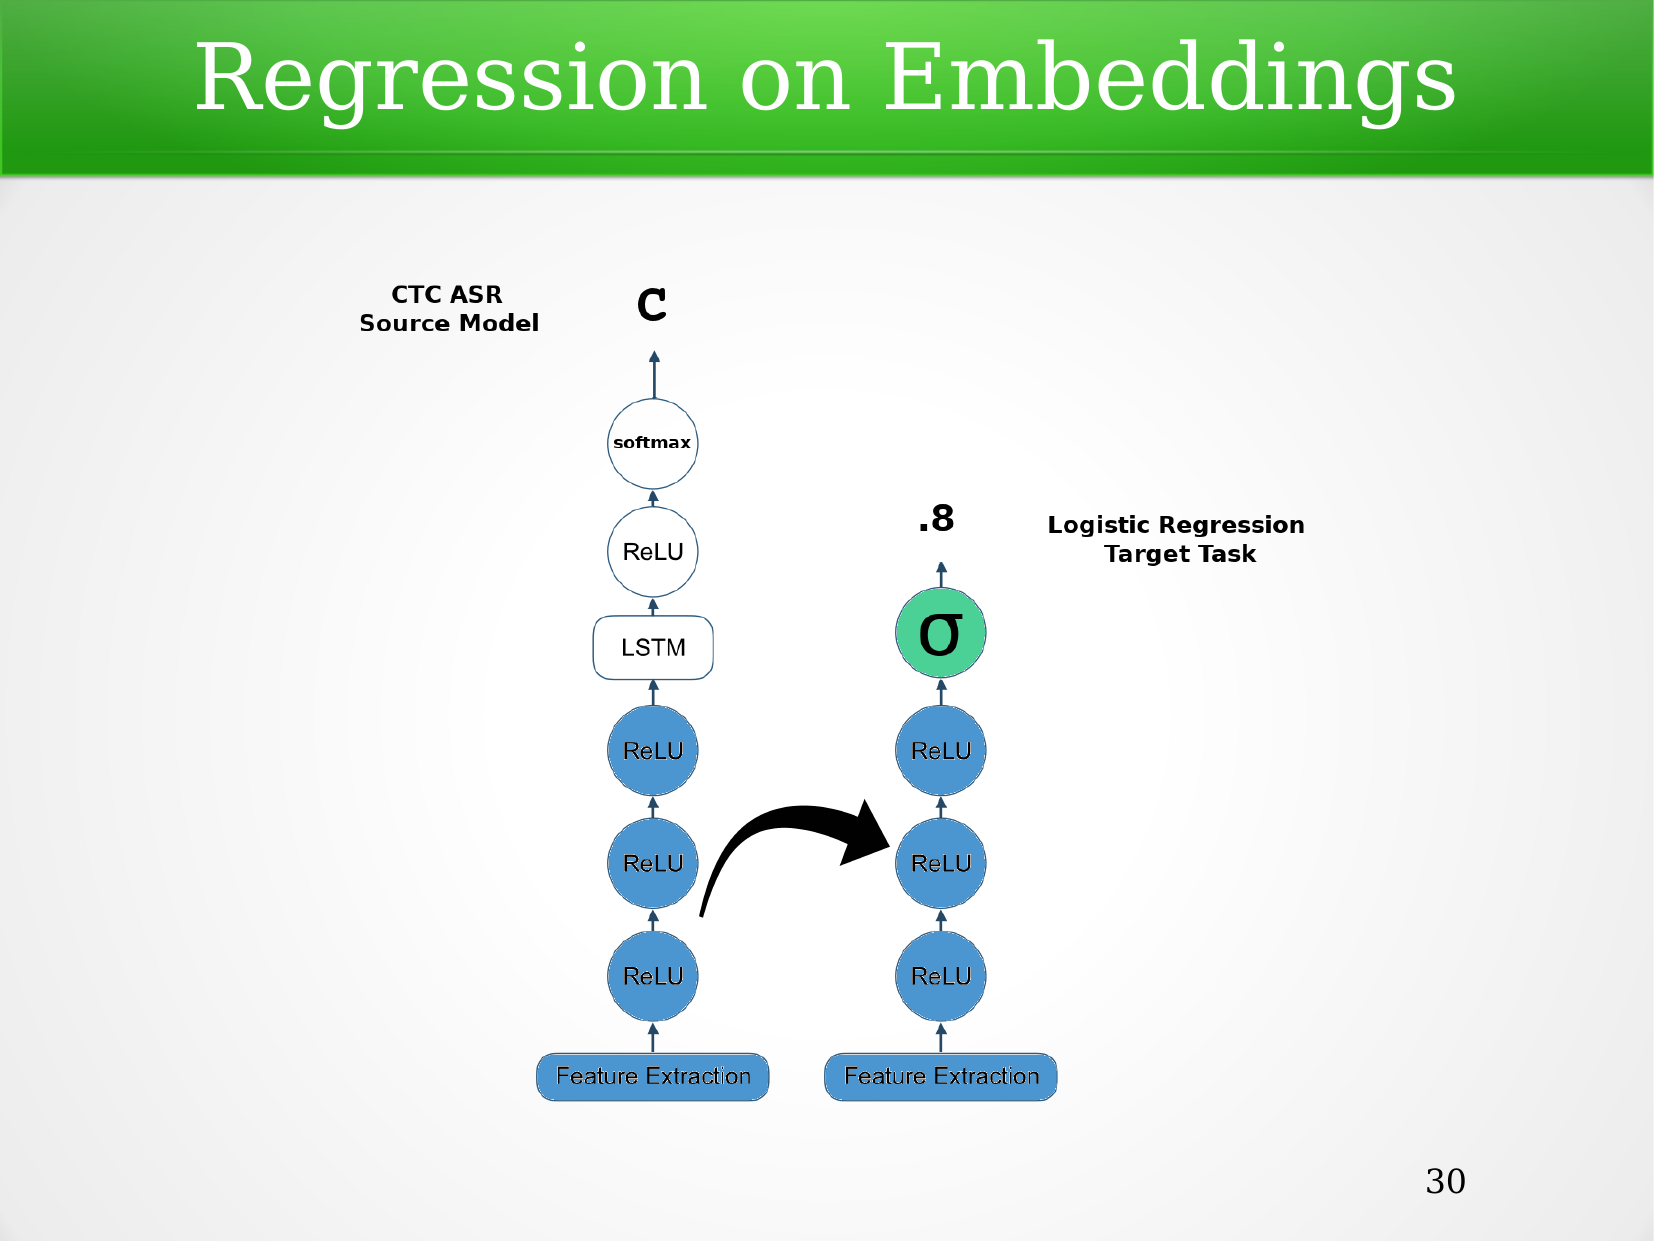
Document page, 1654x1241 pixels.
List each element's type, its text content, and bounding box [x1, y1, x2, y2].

title Regression on Embeddings [82, 11, 1571, 154]
picture [0, 0, 1654, 1241]
